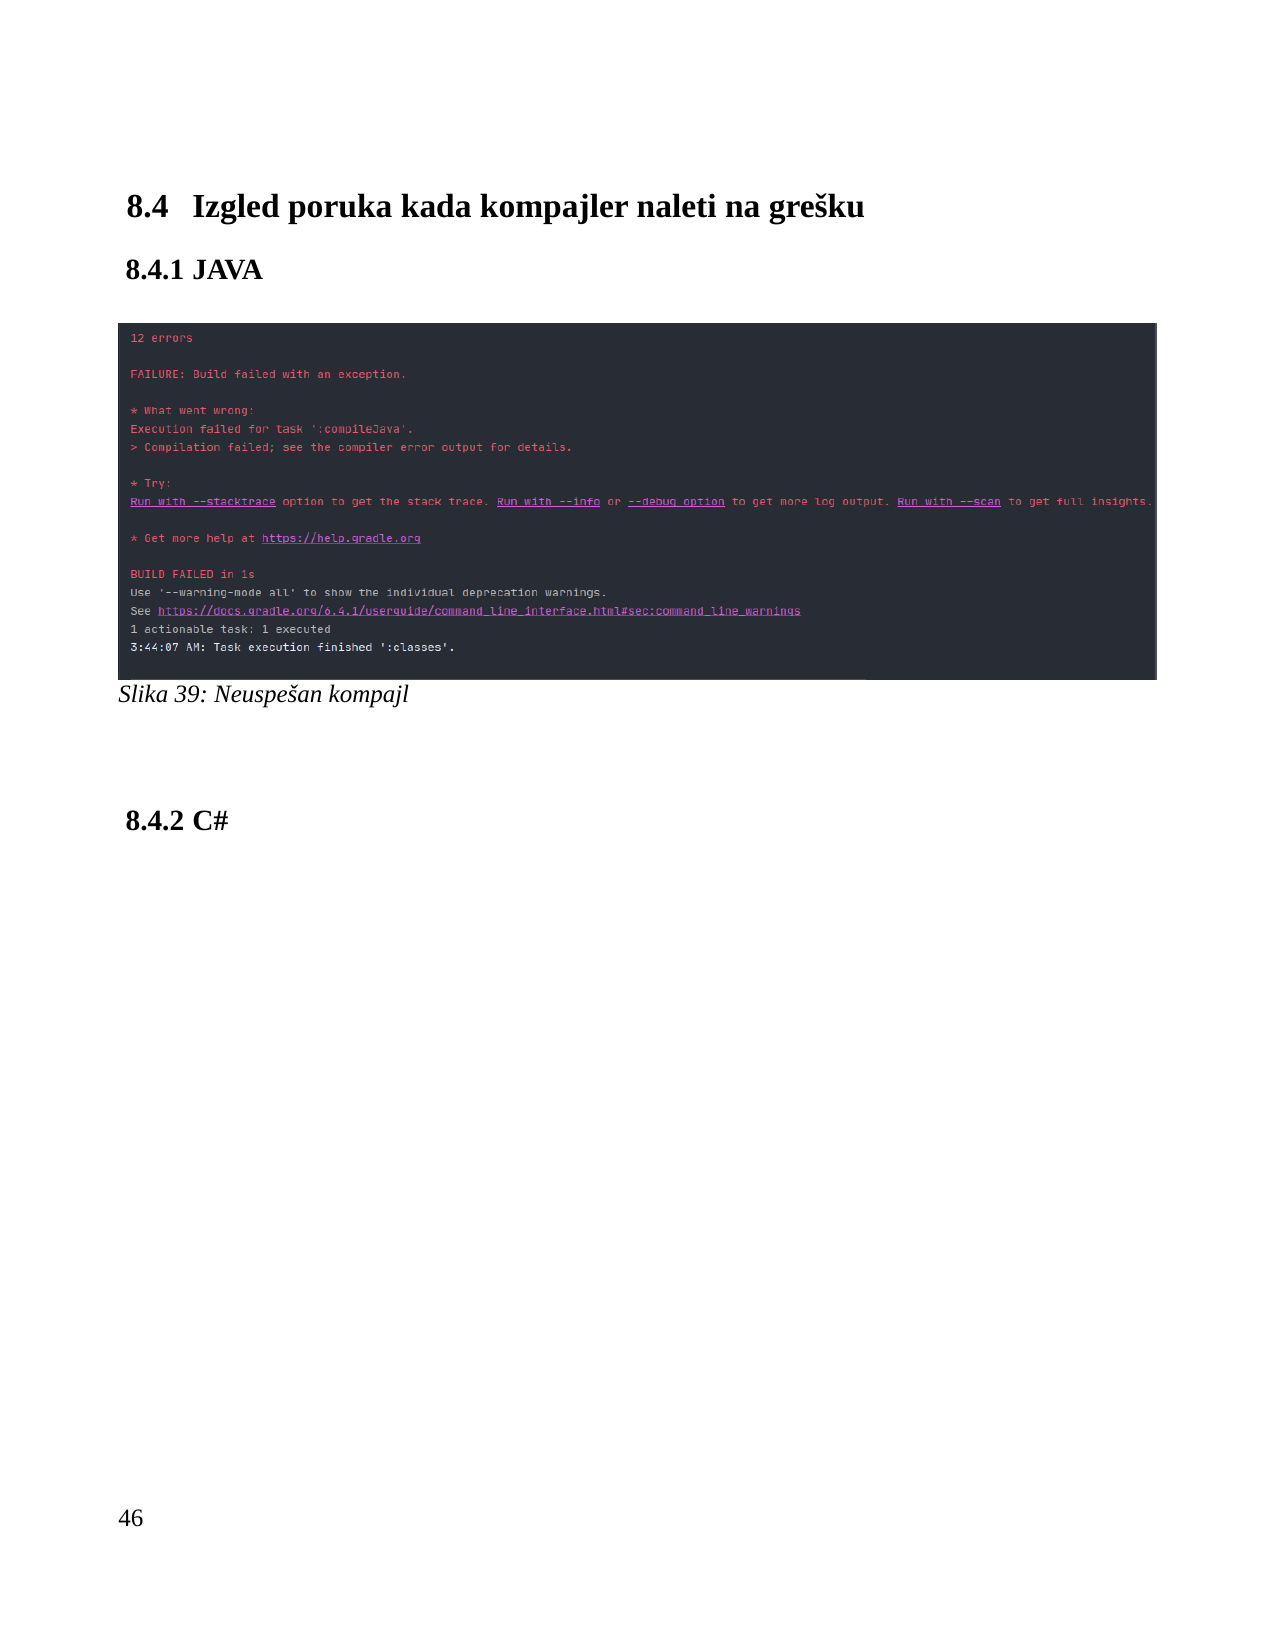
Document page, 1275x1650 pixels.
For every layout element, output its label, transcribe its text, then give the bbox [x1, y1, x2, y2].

text Slika 39: Neuspešan kompajl [118, 680, 1157, 708]
picture [118, 323, 1157, 680]
subtitle Izgled poruka kada kompajler naleti na grešku [118, 187, 1157, 225]
subtitle C# [118, 803, 1157, 837]
subtitle JAVA [118, 252, 1157, 286]
